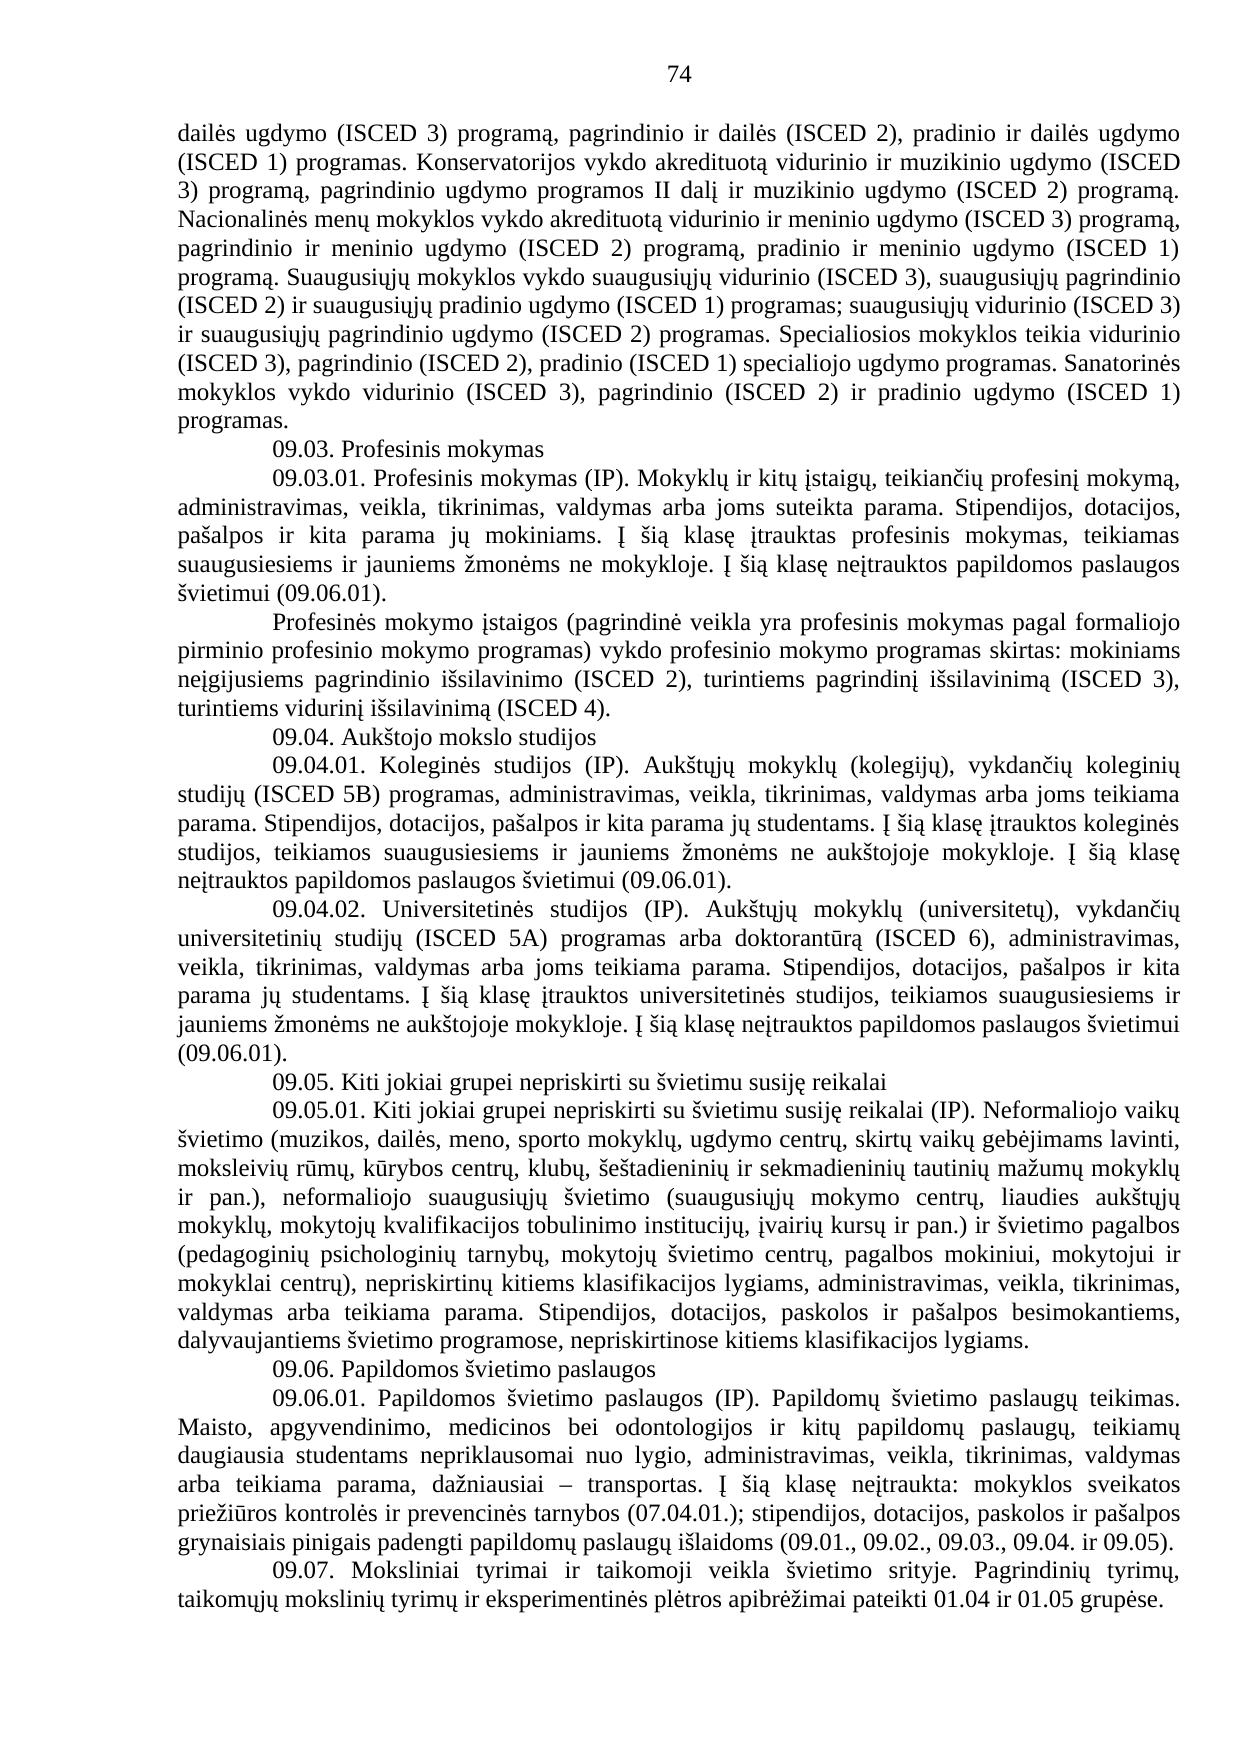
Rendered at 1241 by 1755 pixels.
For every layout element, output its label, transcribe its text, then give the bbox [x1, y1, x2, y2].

text 09.03. Profesinis mokymas [177, 434, 1181, 463]
text 09.05.01. Kiti jokiai grupei nepriskirti su švietimu susiję reikalai (IP). Neformaliojo vaikų švietimo (muzikos, dailės, meno, sporto mokyklų, ugdymo centrų, skirtų vaikų gebėjimams lavinti, moksleivių rūmų, kūrybos centrų, klubų, šeštadieninių ir sekmadieninių tautinių mažumų mokyklų ir pan.), neformaliojo suaugusiųjų švietimo (suaugusiųjų mokymo centrų, liaudies aukštųjų mokyklų, mokytojų kvalifikacijos tobulinimo institucijų, įvairių kursų ir pan.) ir švietimo pagalbos (pedagoginių psichologinių tarnybų, mokytojų švietimo centrų, pagalbos mokiniui, mokytojui ir mokyklai centrų), nepriskirtinų kitiems klasifikacijos lygiams, administravimas, veikla, tikrinimas, valdymas arba teikiama parama. Stipendijos, dotacijos, paskolos ir pašalpos besimokantiems, dalyvaujantiems švietimo programose, nepriskirtinose kitiems klasifikacijos lygiams. [177, 1096, 1181, 1354]
text dailės ugdymo (ISCED 3) programą, pagrindinio ir dailės (ISCED 2), pradinio ir dailės ugdymo (ISCED 1) programas. Konservatorijos vykdo akredituotą vidurinio ir muzikinio ugdymo (ISCED 3) programą, pagrindinio ugdymo programos II dalį ir muzikinio ugdymo (ISCED 2) programą. Nacionalinės menų mokyklos vykdo akredituotą vidurinio ir meninio ugdymo (ISCED 3) programą, pagrindinio ir meninio ugdymo (ISCED 2) programą, pradinio ir meninio ugdymo (ISCED 1) programą. Suaugusiųjų mokyklos vykdo suaugusiųjų vidurinio (ISCED 3), suaugusiųjų pagrindinio (ISCED 2) ir suaugusiųjų pradinio ugdymo (ISCED 1) programas; suaugusiųjų vidurinio (ISCED 3) ir suaugusiųjų pagrindinio ugdymo (ISCED 2) programas. Specialiosios mokyklos teikia vidurinio (ISCED 3), pagrindinio (ISCED 2), pradinio (ISCED 1) specialiojo ugdymo programas. Sanatorinės mokyklos vykdo vidurinio (ISCED 3), pagrindinio (ISCED 2) ir pradinio ugdymo (ISCED 1) programas. [177, 118, 1181, 434]
text 09.04. Aukštojo mokslo studijos [177, 722, 1181, 751]
text Profesinės mokymo įstaigos (pagrindinė veikla yra profesinis mokymas pagal formaliojo pirminio profesinio mokymo programas) vykdo profesinio mokymo programas skirtas: mokiniams neįgijusiems pagrindinio išsilavinimo (ISCED 2), turintiems pagrindinį išsilavinimą (ISCED 3), turintiems vidurinį išsilavinimą (ISCED 4). [177, 607, 1181, 722]
text 09.06. Papildomos švietimo paslaugos [177, 1354, 1181, 1383]
text 09.07. Moksliniai tyrimai ir taikomoji veikla švietimo srityje. Pagrindinių tyrimų, taikomųjų mokslinių tyrimų ir eksperimentinės plėtros apibrėžimai pateikti 01.04 ir 01.05 grupėse. [177, 1556, 1181, 1613]
text 09.06.01. Papildomos švietimo paslaugos (IP). Papildomų švietimo paslaugų teikimas. Maisto, apgyvendinimo, medicinos bei odontologijos ir kitų papildomų paslaugų, teikiamų daugiausia studentams nepriklausomai nuo lygio, administravimas, veikla, tikrinimas, valdymas arba teikiama parama, dažniausiai – transportas. Į šią klasę neįtraukta: mokyklos sveikatos priežiūros kontrolės ir prevencinės tarnybos (07.04.01.); stipendijos, dotacijos, paskolos ir pašalpos grynaisiais pinigais padengti papildomų paslaugų išlaidoms (09.01., 09.02., 09.03., 09.04. ir 09.05). [177, 1383, 1181, 1556]
text 09.04.02. Universitetinės studijos (IP). Aukštųjų mokyklų (universitetų), vykdančių universitetinių studijų (ISCED 5A) programas arba doktorantūrą (ISCED 6), administravimas, veikla, tikrinimas, valdymas arba joms teikiama parama. Stipendijos, dotacijos, pašalpos ir kita parama jų studentams. Į šią klasę įtrauktos universitetinės studijos, teikiamos suaugusiesiems ir jauniems žmonėms ne aukštojoje mokykloje. Į šią klasę neįtrauktos papildomos paslaugos švietimui (09.06.01). [177, 894, 1181, 1067]
text 09.04.01. Koleginės studijos (IP). Aukštųjų mokyklų (kolegijų), vykdančių koleginių studijų (ISCED 5B) programas, administravimas, veikla, tikrinimas, valdymas arba joms teikiama parama. Stipendijos, dotacijos, pašalpos ir kita parama jų studentams. Į šią klasę įtrauktos koleginės studijos, teikiamos suaugusiesiems ir jauniems žmonėms ne aukštojoje mokykloje. Į šią klasę neįtrauktos papildomos paslaugos švietimui (09.06.01). [177, 751, 1181, 894]
text 09.03.01. Profesinis mokymas (IP). Mokyklų ir kitų įstaigų, teikiančių profesinį mokymą, administravimas, veikla, tikrinimas, valdymas arba joms suteikta parama. Stipendijos, dotacijos, pašalpos ir kita parama jų mokiniams. Į šią klasę įtrauktas profesinis mokymas, teikiamas suaugusiesiems ir jauniems žmonėms ne mokykloje. Į šią klasę neįtrauktos papildomos paslaugos švietimui (09.06.01). [177, 463, 1181, 607]
text 09.05. Kiti jokiai grupei nepriskirti su švietimu susiję reikalai [177, 1067, 1181, 1096]
